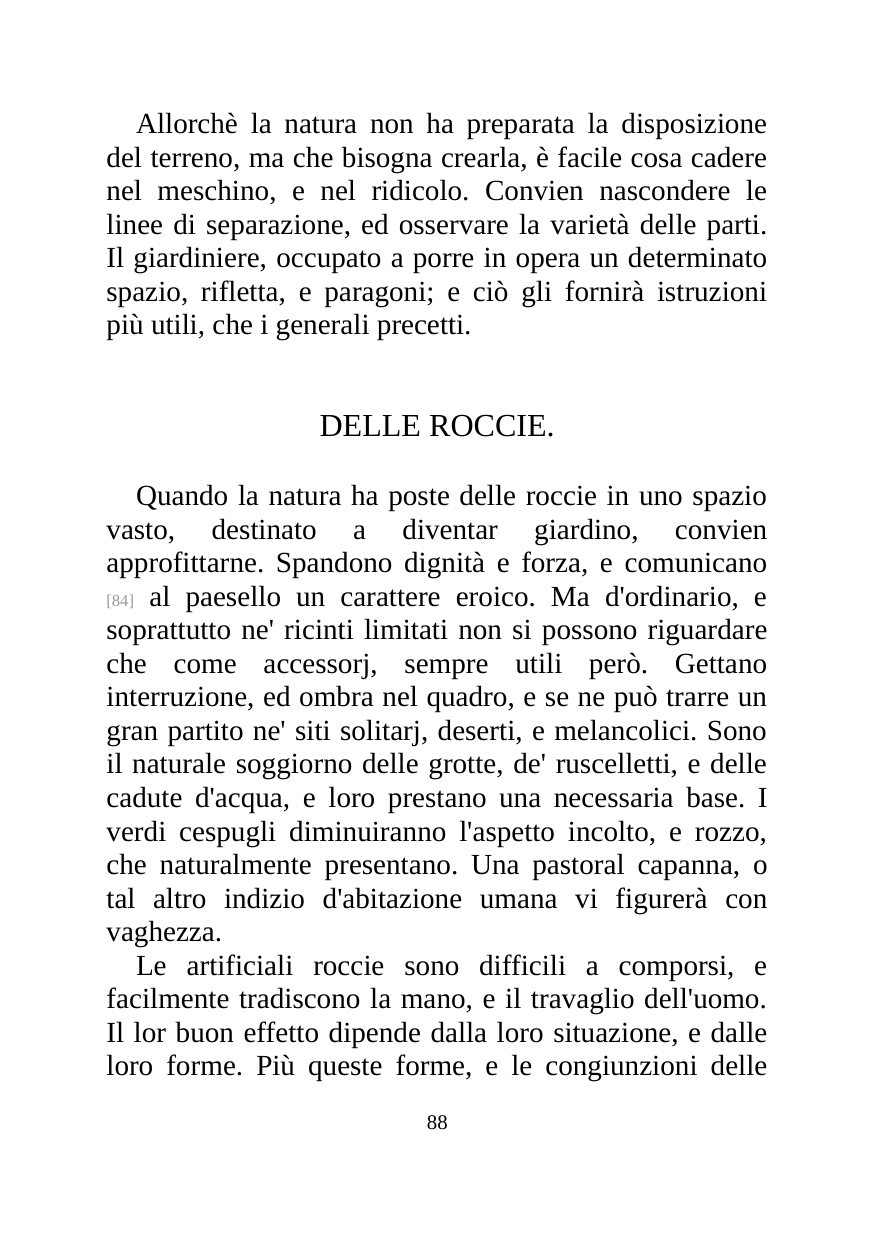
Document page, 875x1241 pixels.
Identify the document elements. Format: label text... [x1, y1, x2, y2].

text Quando la natura ha poste delle roccie in uno spazio vasto, destinato a diventar giardino, convien approfittarne. Spandono dignità e forza, e comunicano [84] al paesello un carattere eroico. Ma d'ordinario, e soprattutto ne' ricinti limitati non si possono riguardare che come accessorj, sempre utili però. Gettano interruzione, ed ombra nel quadro, e se ne può trarre un gran partito ne' siti solitarj, deserti, e melancolici. Sono il naturale soggiorno delle grotte, de' ruscelletti, e delle cadute d'acqua, e loro prestano una necessaria base. I verdi cespugli diminuiranno l'aspetto incolto, e rozzo, che naturalmente presentano. Una pastoral capanna, o tal altro indizio d'abitazione umana vi figurerà con vaghezza. [106, 478, 768, 948]
text Allorchè la natura non ha preparata la disposizione del terreno, ma che bisogna crearla, è facile cosa cadere nel meschino, e nel ridicolo. Convien nascondere le linee di separazione, ed osservare la varietà delle parti. Il giardiniere, occupato a porre in opera un determinato spazio, rifletta, e paragoni; e ciò gli fornirà istruzioni più utili, che i generali precetti. [106, 106, 768, 341]
text Le artificiali roccie sono difficili a comporsi, e facilmente tradiscono la mano, e il travaglio dell'uomo. Il lor buon effetto dipende dalla loro situazione, e dalle loro forme. Più queste forme, e le congiunzioni delle [106, 948, 768, 1082]
subtitle DELLE ROCCIE. [106, 406, 768, 443]
